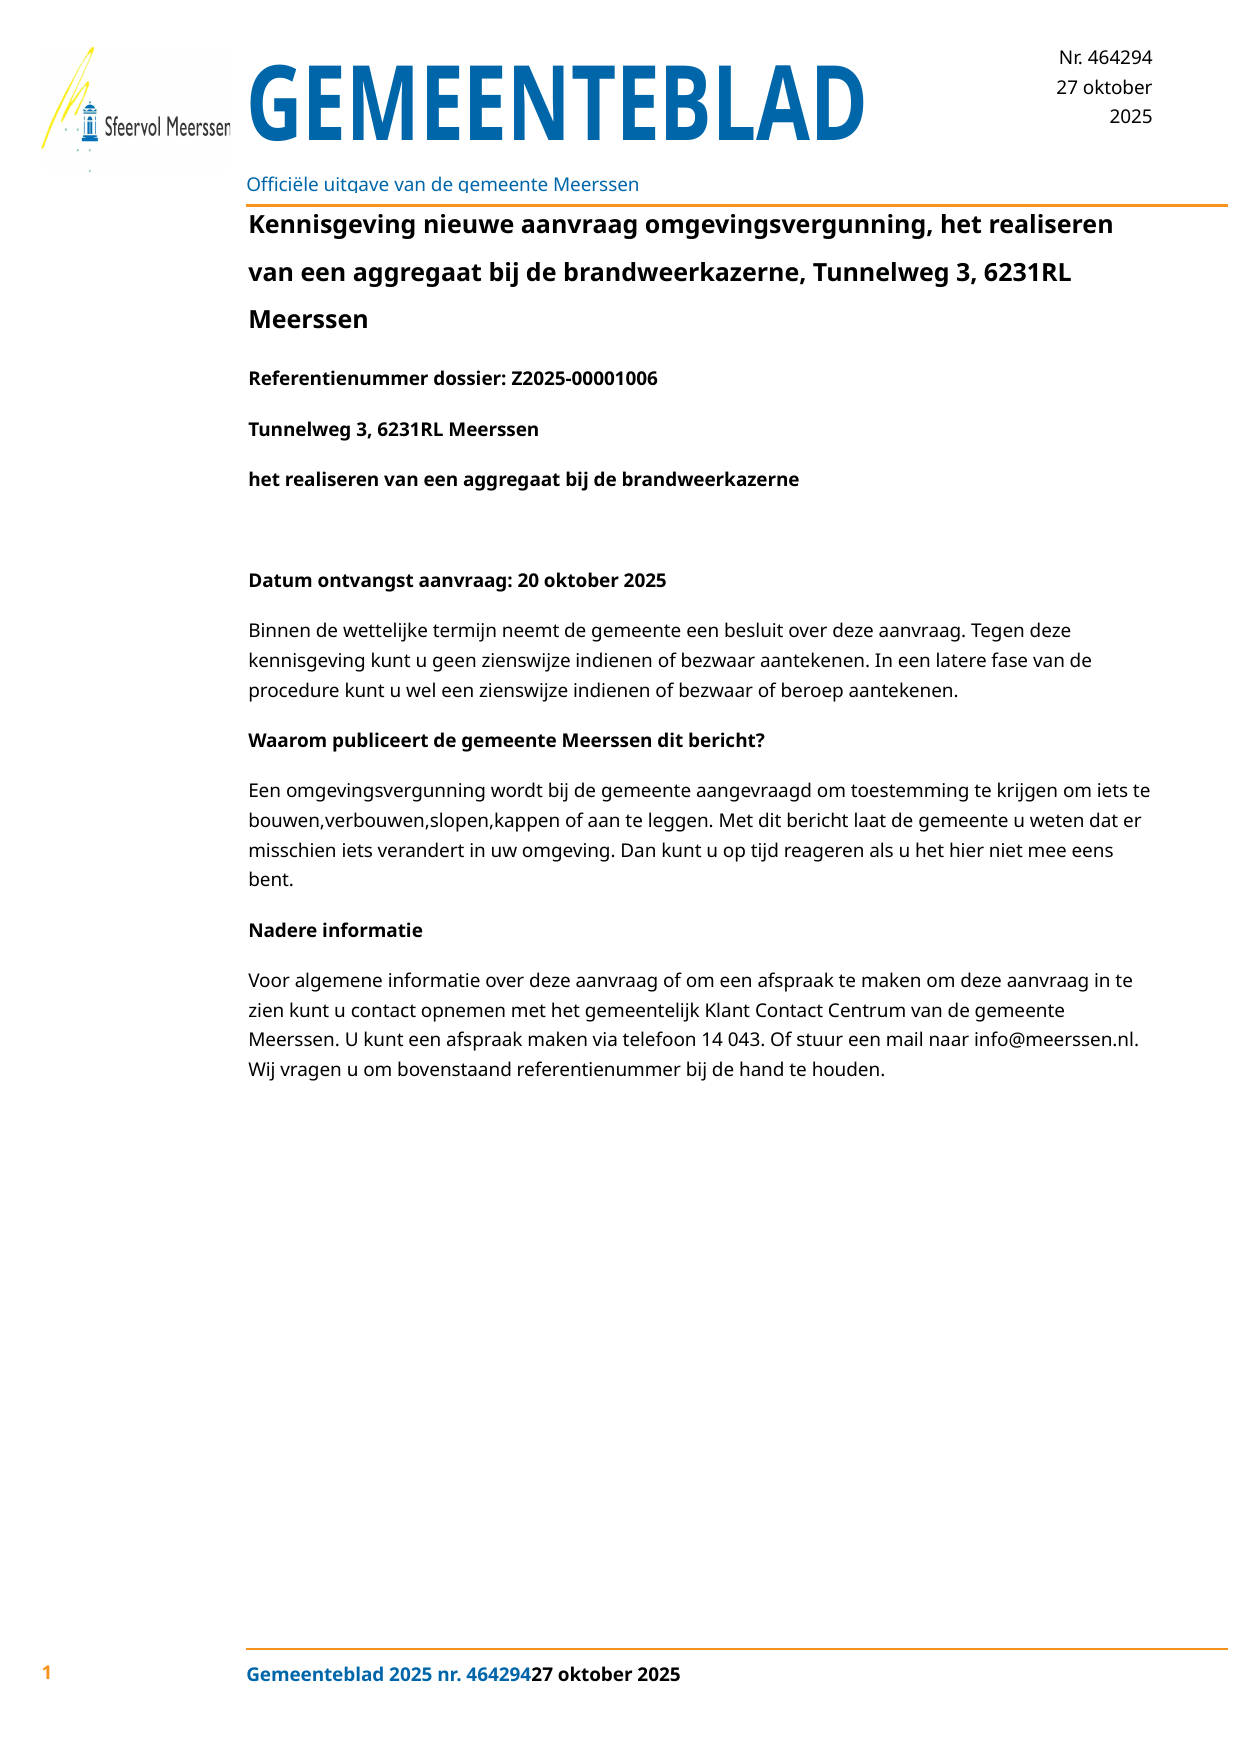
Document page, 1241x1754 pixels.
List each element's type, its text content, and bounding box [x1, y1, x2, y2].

text Referentienummer dossier: Z2025-00001006 [248, 366, 1152, 391]
text het realiseren van een aggregaat bij de brandweerkazerne [248, 466, 1152, 492]
text Voor algemene informatie over deze aanvraag of om een afspraak te maken om deze aanvraag in te zien kunt u contact opnemen met het gemeentelijk Klant Contact Centrum van de gemeente Meerssen. U kunt een afspraak maken via telefoon 14 043. Of stuur een mail naar info@meerssen.nl. Wij vragen u om bovenstaand referentienummer bij de hand te houden. [248, 967, 1152, 1082]
text Waarom publiceert de gemeente Meerssen dit bericht? [248, 727, 1152, 753]
text Binnen de wettelijke termijn neemt de gemeente een besluit over deze aanvraag. Tegen deze kennisgeving kunt u geen zienswijze indienen of bezwaar aantekenen. In een latere fase van de procedure kunt u wel een zienswijze indienen of bezwaar of beroep aantekenen. [248, 618, 1152, 702]
picture [41, 47, 231, 172]
text Een omgevingsvergunning wordt bij de gemeente aangevraagd om toestemming te krijgen om iets te bouwen,verbouwen,slopen,kappen of aan te leggen. Met dit bericht laat de gemeente u weten dat er misschien iets verandert in uw omgeving. Dan kunt u op tijd reageren als u het hier niet mee eens bent. [248, 778, 1152, 892]
text Tunnelweg 3, 6231RL Meerssen [248, 416, 1152, 442]
text Kennisgeving nieuwe aanvraag omgevingsvergunning, het realiseren van een aggregaat bij de brandweerkazerne, Tunnelweg 3, 6231RL Meerssen [248, 207, 1152, 336]
text Nadere informatie [248, 917, 1152, 942]
text Datum ontvangst aanvraag: 20 oktober 2025 [248, 567, 1152, 593]
